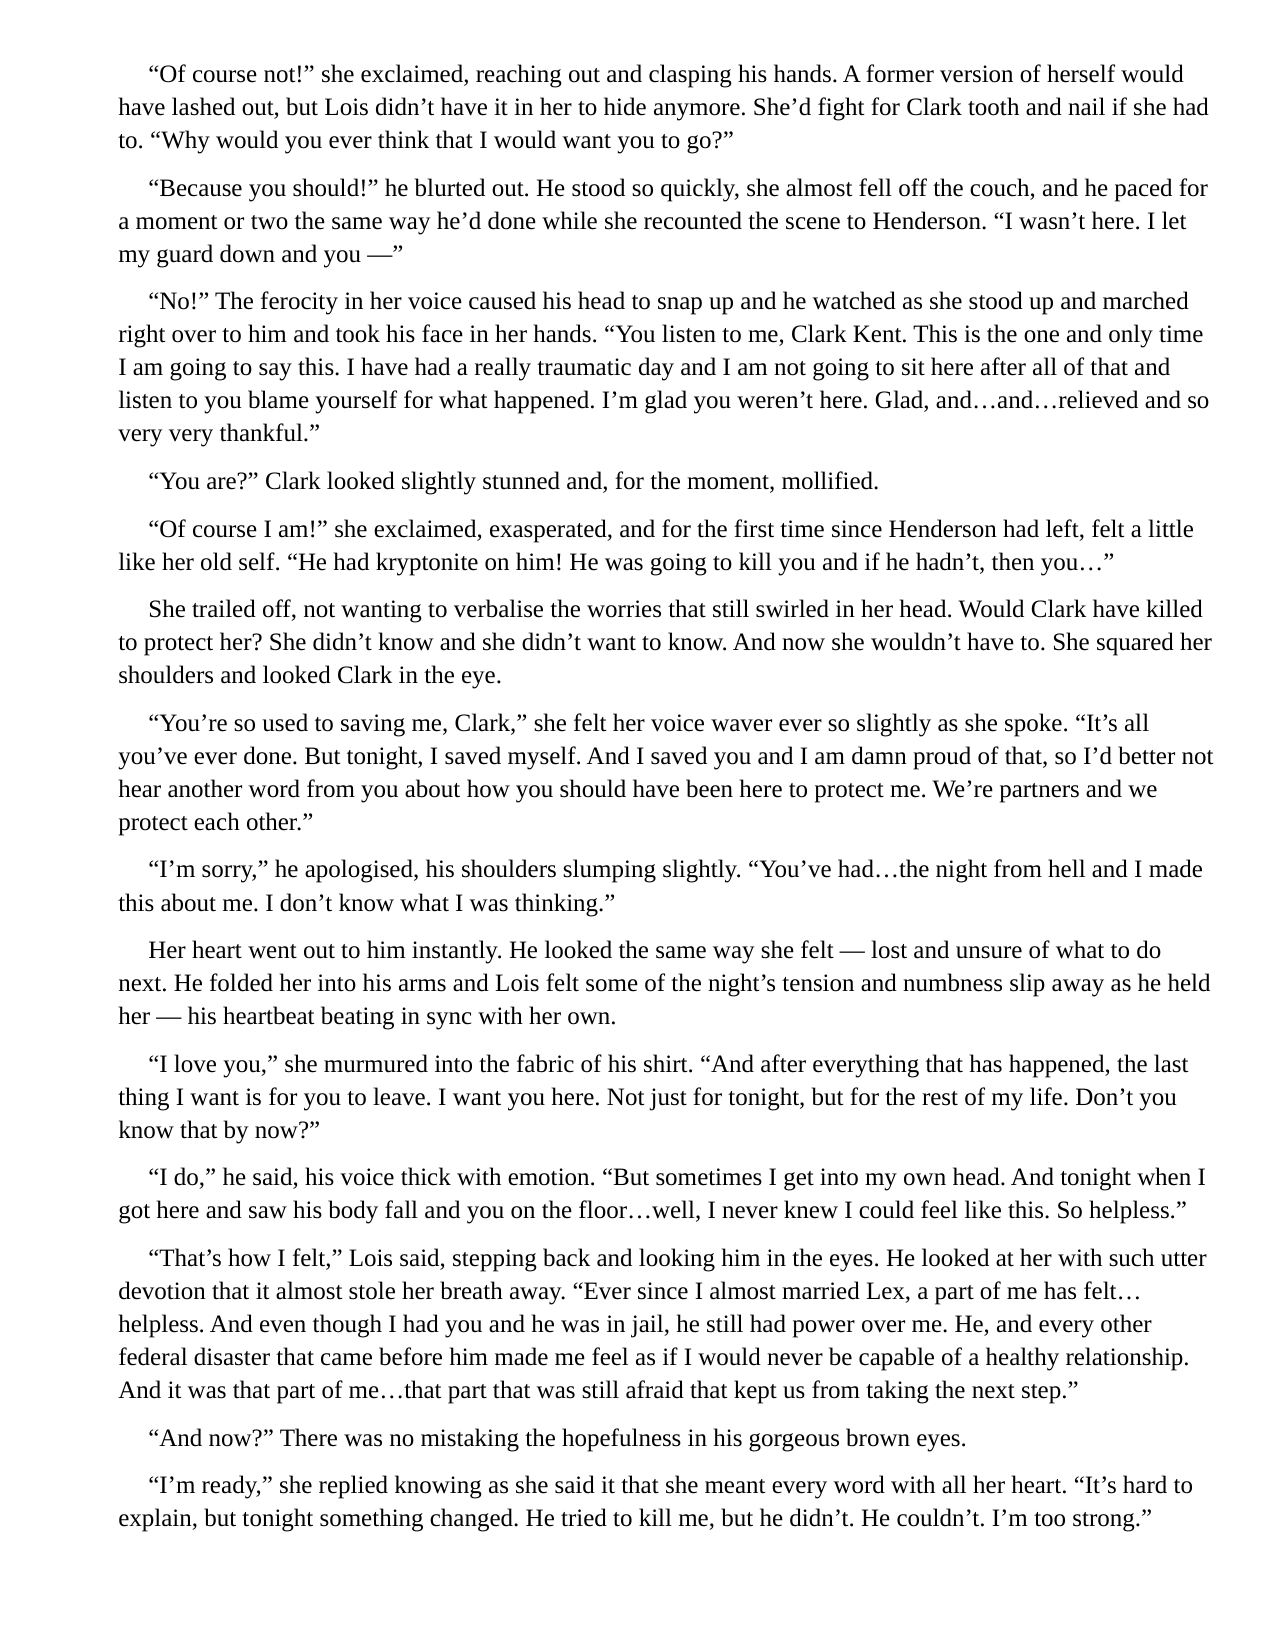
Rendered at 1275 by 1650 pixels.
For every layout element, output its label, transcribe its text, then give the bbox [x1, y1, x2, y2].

text “Because you should!” he blurted out. He stood so quickly, she almost fell off the couch, and he paced for a moment or two the same way he’d done while she recounted the scene to Henderson. “I wasn’t here. I let my guard down and you —” [118, 173, 1216, 267]
text “I love you,” she murmured into the fabric of his shirt. “And after everything that has happened, the last thing I want is for you to leave. I want you here. Not just for tonight, but for the rest of my life. Don’t you know that by now?” [118, 1049, 1216, 1144]
text “And now?” There was no mistaking the hopefulness in his gorgeous brown eyes. [118, 1423, 1216, 1452]
text “Of course not!” she exclaimed, reaching out and clasping his hands. A former version of herself would have lashed out, but Lois didn’t have it in her to hide anymore. She’d fight for Clark tooth and nail if she had to. “Why would you ever think that I would want you to go?” [118, 59, 1216, 154]
text “I’m sorry,” he apologised, his shoulders slumping slightly. “You’ve had…the night from hell and I made this about me. I don’t know what I was thinking.” [118, 854, 1216, 916]
text “You’re so used to saving me, Clark,” she felt her voice waver ever so slightly as she spoke. “It’s all you’ve ever done. But tonight, I saved myself. And I saved you and I am damn proud of that, so I’d better not hear another word from you about how you should have been here to protect me. We’re partners and we protect each other.” [118, 708, 1216, 836]
text “That’s how I felt,” Lois said, stepping back and looking him in the eyes. He looked at her with such utter devotion that it almost stole her breath away. “Ever since I almost married Lex, a part of me has felt…helpless. And even though I had you and he was in jail, he still had power over me. He, and every other federal disaster that came before him made me feel as if I would never be capable of a healthy relationship. And it was that part of me…that part that was still afraid that kept us from taking the next step.” [118, 1243, 1216, 1404]
text She trailed off, not wanting to verbalise the worries that still swirled in her head. Would Clark have killed to protect her? She didn’t know and she didn’t want to know. And now she wouldn’t have to. She squared her shoulders and looked Clark in the eye. [118, 594, 1216, 689]
text “Of course I am!” she exclaimed, exasperated, and for the first time since Henderson had left, felt a little like her old self. “He had kryptonite on him! He was going to kill you and if he hadn’t, then you…” [118, 514, 1216, 575]
text Her heart went out to him instantly. He looked the same way she felt — lost and unsure of what to do next. He folded her into his arms and Lois felt some of the night’s tension and numbness slip away as he held her — his heartbeat beating in sync with her own. [118, 935, 1216, 1030]
text “You are?” Clark looked slightly stunned and, for the moment, mollified. [118, 466, 1216, 495]
text “I do,” he said, his voice thick with emotion. “But sometimes I get into my own head. And tonight when I got here and saw his body fall and you on the floor…well, I never knew I could feel like this. So helpless.” [118, 1162, 1216, 1224]
text “I’m ready,” she replied knowing as she said it that she meant every word with all her heart. “It’s hard to explain, but tonight something changed. He tried to kill me, but he didn’t. He couldn’t. I’m too strong.” [118, 1470, 1216, 1532]
text “No!” The ferocity in her voice caused his head to snap up and he watched as she stood up and marched right over to him and took his face in her hands. “You listen to me, Clark Kent. This is the one and only time I am going to say this. I have had a really traumatic day and I am not going to sit here after all of that and listen to you blame yourself for what happened. I’m glad you weren’t here. Glad, and…and…relieved and so very very thankful.” [118, 286, 1216, 447]
